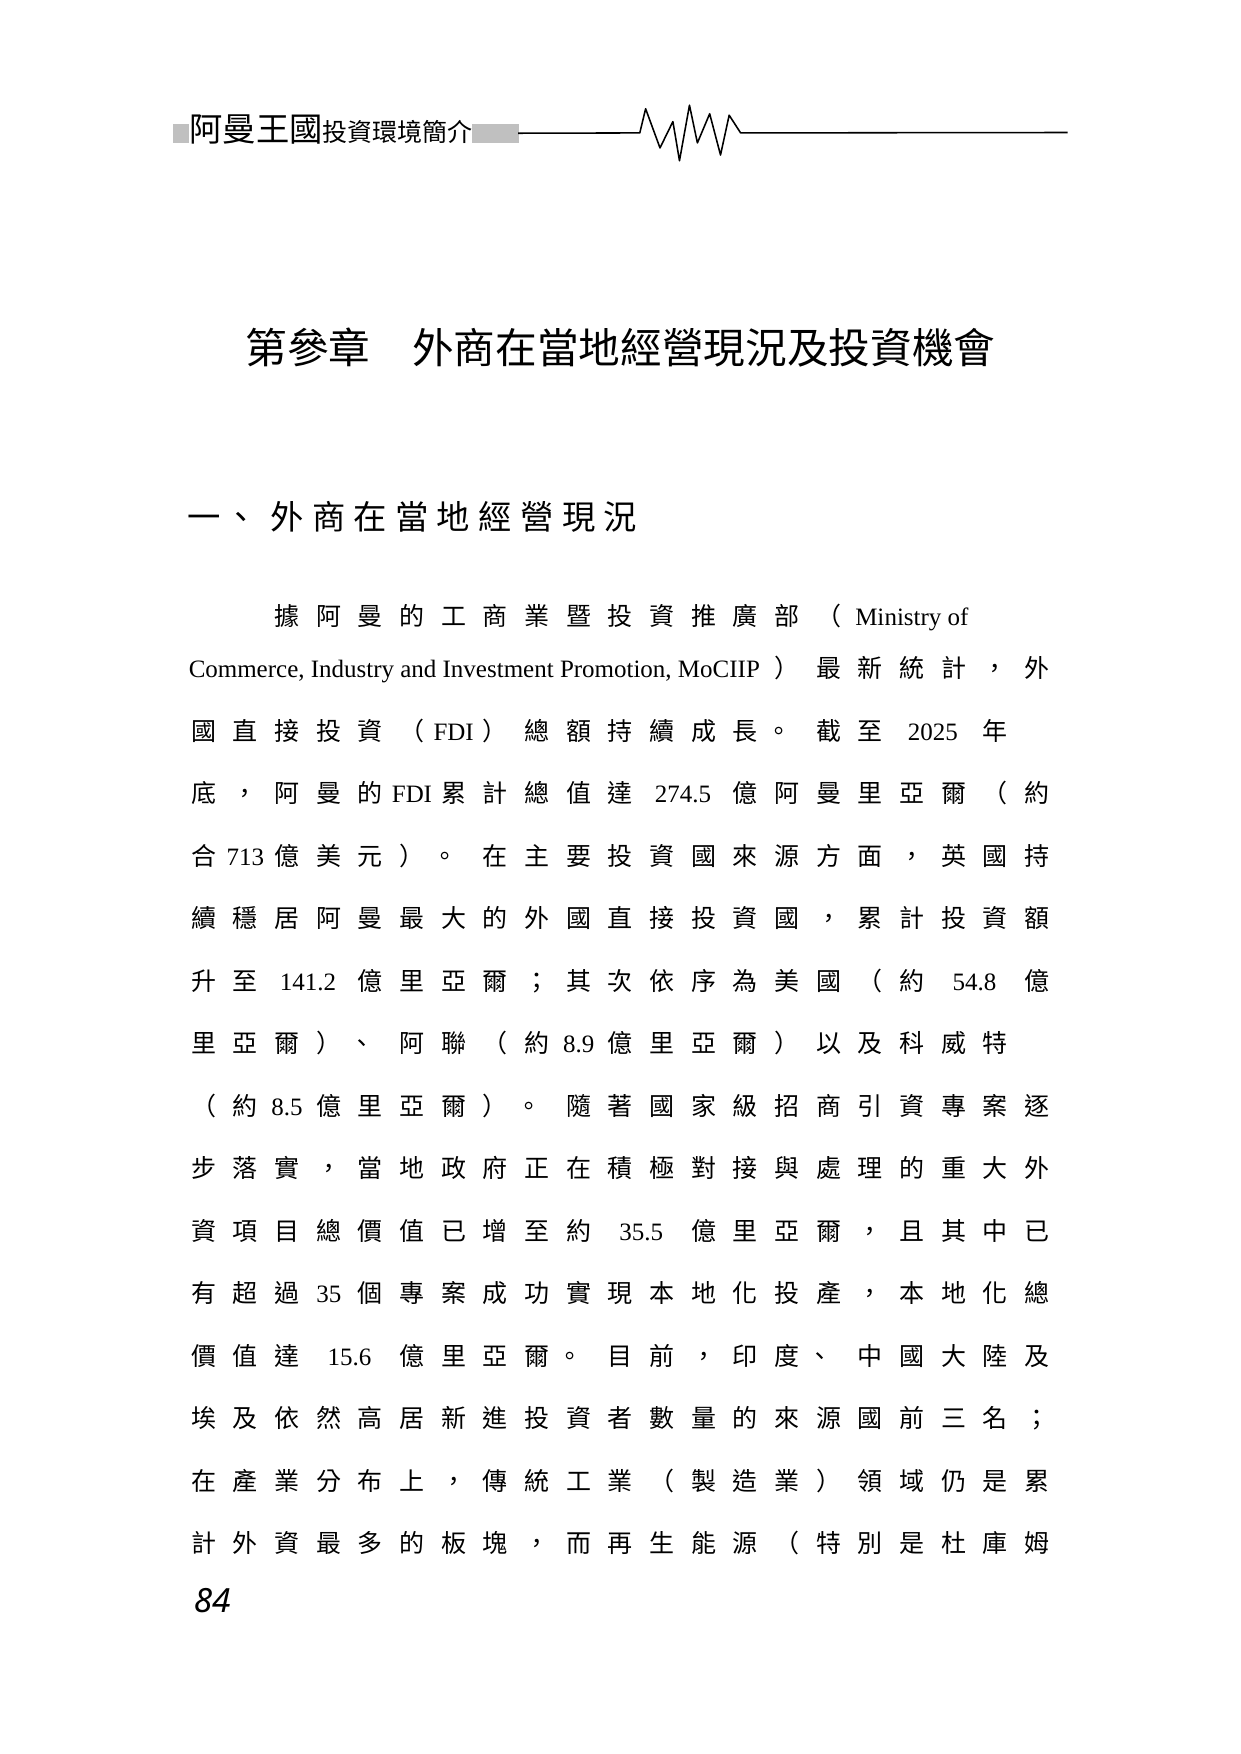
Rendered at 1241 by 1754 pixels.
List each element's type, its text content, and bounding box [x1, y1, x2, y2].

text 據阿曼的工商業暨投資推廣部（Ministry of Commerce, Industry and Investment Promotion, MoCIIP）最新統計，外國直接投資（FDI）總額持續成長。截至2025年底，阿曼的FDI累計總值達274.5億阿曼里亞爾（約合713億美元）。在主要投資國來源方面，英國持續穩居阿曼最大的外國直接投資國，累計投資額升至141.2億里亞爾；其次依序為美國（約54.8億里亞爾）、阿聯（約8.9億里亞爾）以及科威特（約8.5億里亞爾）。隨著國家級招商引資專案逐步落實，當地政府正在積極對接與處理的重大外資項目總價值已增至約35.5億里亞爾，且其中已有超過35個專案成功實現本地化投產，本地化總價值達15.6億里亞爾。目前，印度、中國大陸及埃及依然高居新進投資者數量的來源國前三名；在產業分布上，傳統工業（製造業）領域仍是累計外資最多的板塊，而再生能源（特別是杜庫姆 [183, 563, 1058, 1563]
text 第參章 外商在當地經營現況及投資機會 [183, 304, 1058, 366]
text 一、外商在當地經營現況 [183, 473, 1058, 536]
